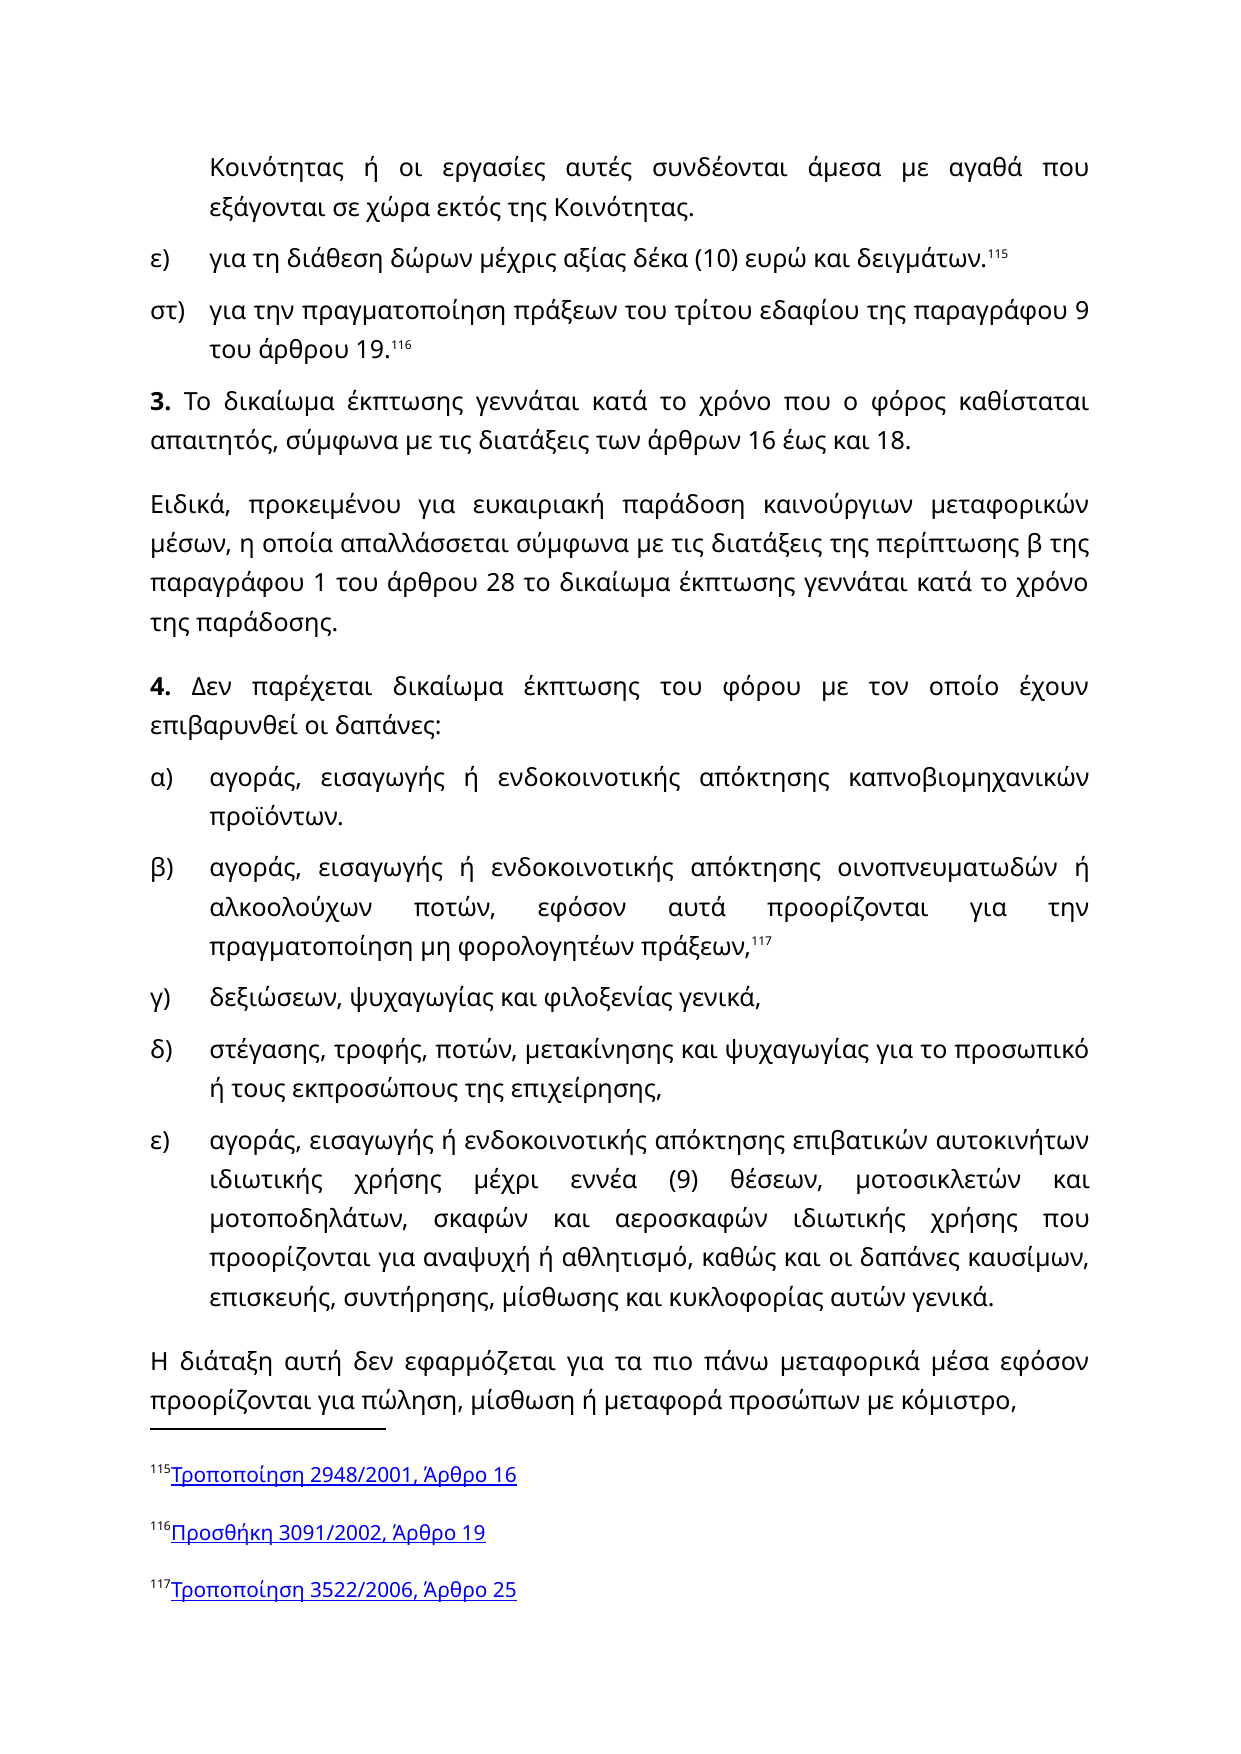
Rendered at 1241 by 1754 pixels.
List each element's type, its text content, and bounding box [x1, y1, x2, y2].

text 3. Το δικαίωμα έκπτωσης γεννάται κατά το χρόνο που ο φόρος καθίσταται απαιτητός, σύμφωνα με τις διατάξεις των άρθρων 16 έως και 18. [150, 383, 1090, 457]
text Τροποποίηση 3522/2006, Άρθρο 25 [150, 1576, 1090, 1604]
text Τροποποίηση 2948/2001, Άρθρο 16 [150, 1460, 1090, 1489]
text 4. Δεν παρέχεται δικαίωμα έκπτωσης του φόρου με τον οποίο έχουν επιβαρυνθεί οι δαπάνες: [150, 668, 1090, 742]
list β) αγοράς, εισαγωγής ή ενδοκοινοτικής απόκτησης οινοπνευματωδών ή αλκοολούχων ποτών, εφόσον αυτά προορίζονται για την πραγματοποίηση μη φορολογητέων πράξεων, [150, 850, 1090, 962]
list Κοινότητας ή οι εργασίες αυτές συνδέονται άμεσα με αγαθά που εξάγονται σε χώρα εκτός της Κοινότητας. [150, 150, 1090, 223]
list δ) στέγασης, τροφής, ποτών, μετακίνησης και ψυχαγωγίας για το προσωπικό ή τους εκπροσώπους της επιχείρησης, [150, 1032, 1090, 1105]
list ε) για τη διάθεση δώρων μέχρις αξίας δέκα (10) ευρώ και δειγμάτων. [150, 241, 1090, 275]
text Η διάταξη αυτή δεν εφαρμόζεται για τα πιο πάνω μεταφορικά μέσα εφόσον προορίζονται για πώληση, μίσθωση ή μεταφορά προσώπων με κόμιστρο, [150, 1343, 1090, 1417]
text Προσθήκη 3091/2002, Άρθρο 19 [150, 1518, 1090, 1546]
text Ειδικά, προκειμένου για ευκαιριακή παράδοση καινούργιων μεταφορικών μέσων, η οποία απαλλάσσεται σύμφωνα με τις διατάξεις της περίπτωσης β της παραγράφου 1 του άρθρου 28 το δικαίωμα έκπτωσης γεννάται κατά το χρόνο της παράδοσης. [150, 487, 1090, 638]
list ε) αγοράς, εισαγωγής ή ενδοκοινοτικής απόκτησης επιβατικών αυτοκινήτων ιδιωτικής χρήσης μέχρι εννέα (9) θέσεων, μοτοσικλετών και μοτοποδηλάτων, σκαφών και αεροσκαφών ιδιωτικής χρήσης που προορίζονται για αναψυχή ή αθλητισμό, καθώς και οι δαπάνες καυσίμων, επισκευής, συντήρησης, μίσθωσης και κυκλοφορίας αυτών γενικά. [150, 1122, 1090, 1313]
list α) αγοράς, εισαγωγής ή ενδοκοινοτικής απόκτησης καπνοβιομηχανικών προϊόντων. [150, 759, 1090, 832]
list στ) για την πραγματοποίηση πράξεων του τρίτου εδαφίου της παραγράφου 9 του άρθρου 19. [150, 292, 1090, 366]
list γ) δεξιώσεων, ψυχαγωγίας και φιλοξενίας γενικά, [150, 980, 1090, 1014]
